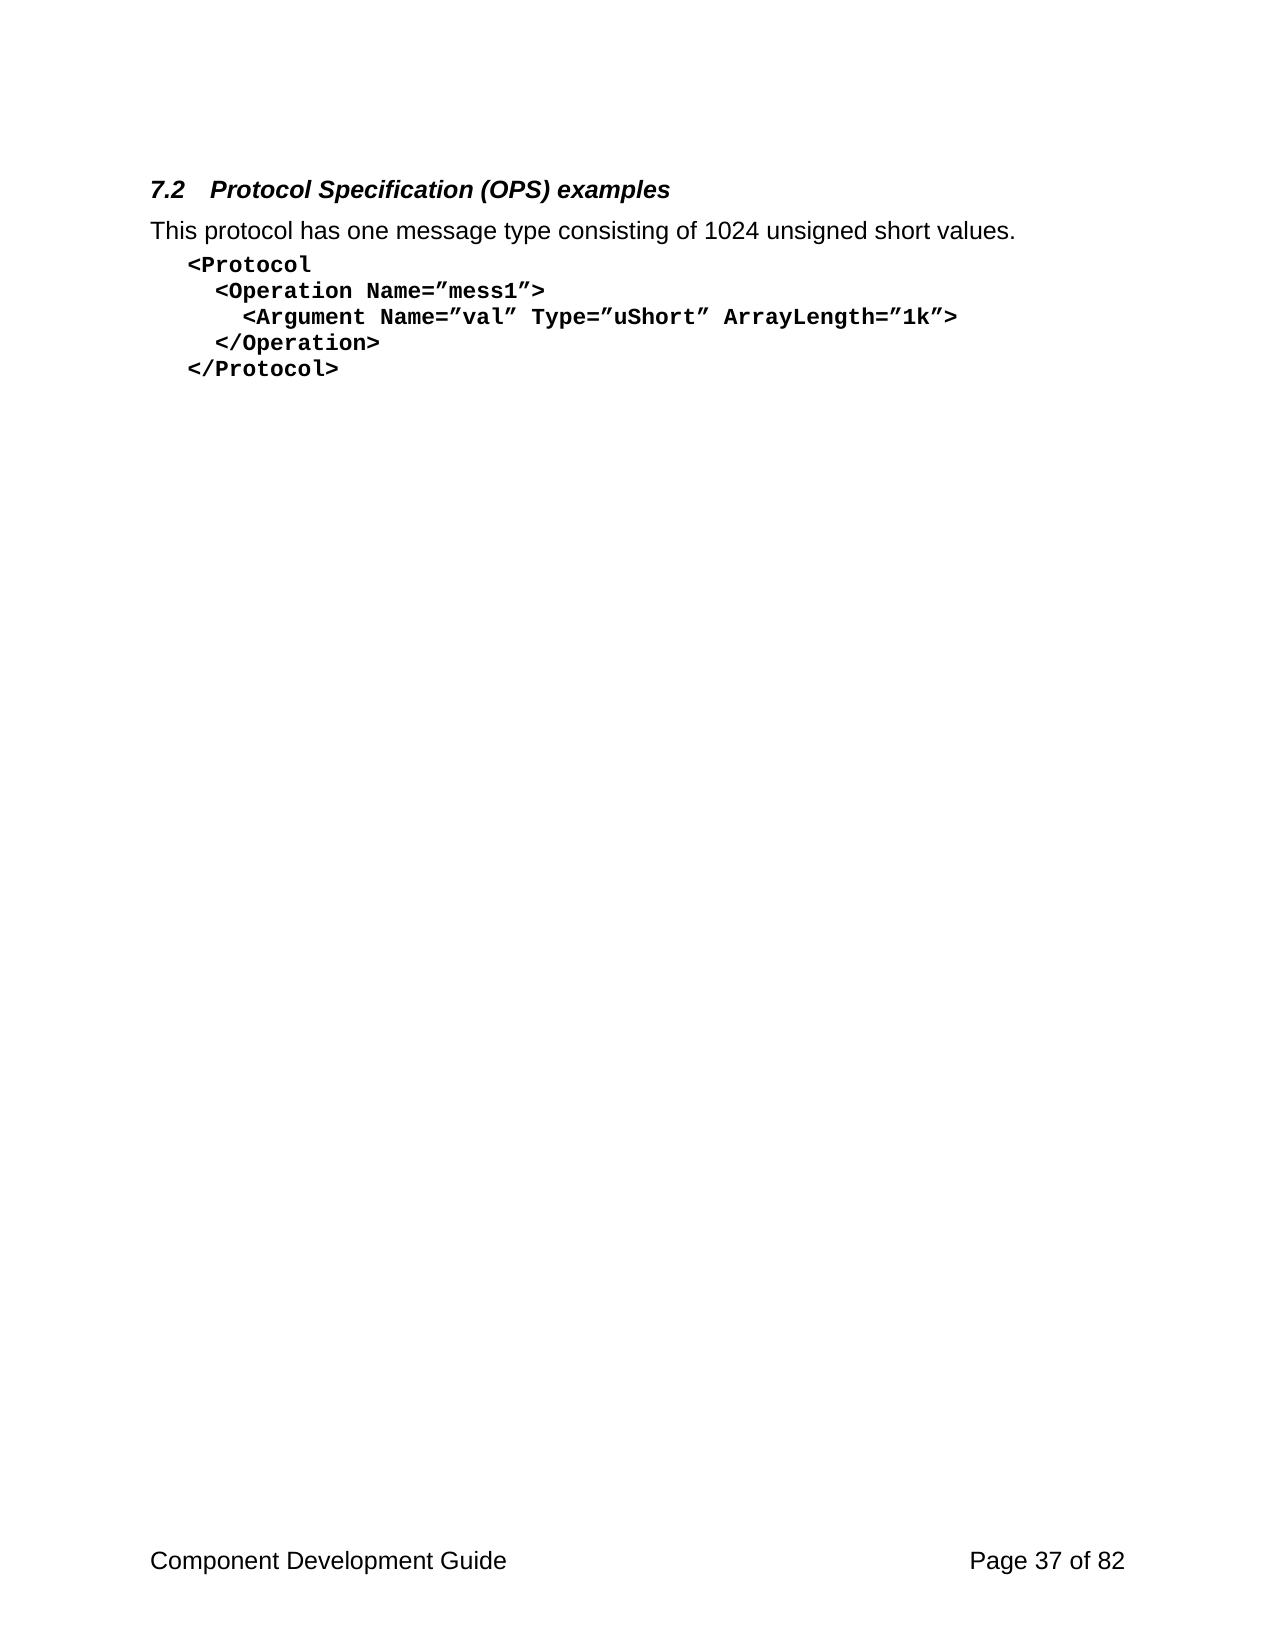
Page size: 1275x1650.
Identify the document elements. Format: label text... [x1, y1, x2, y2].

subtitle Protocol Specification (OPS) examples [150, 175, 1125, 204]
text This protocol has one message type consisting of 1024 unsigned short values. [150, 216, 1125, 244]
text <Protocol <Operation Name=”mess1”> <Argument Name=”val” Type=”uShort” ArrayLength=”1k”> </Operation> </Protocol> [187, 253, 1125, 383]
